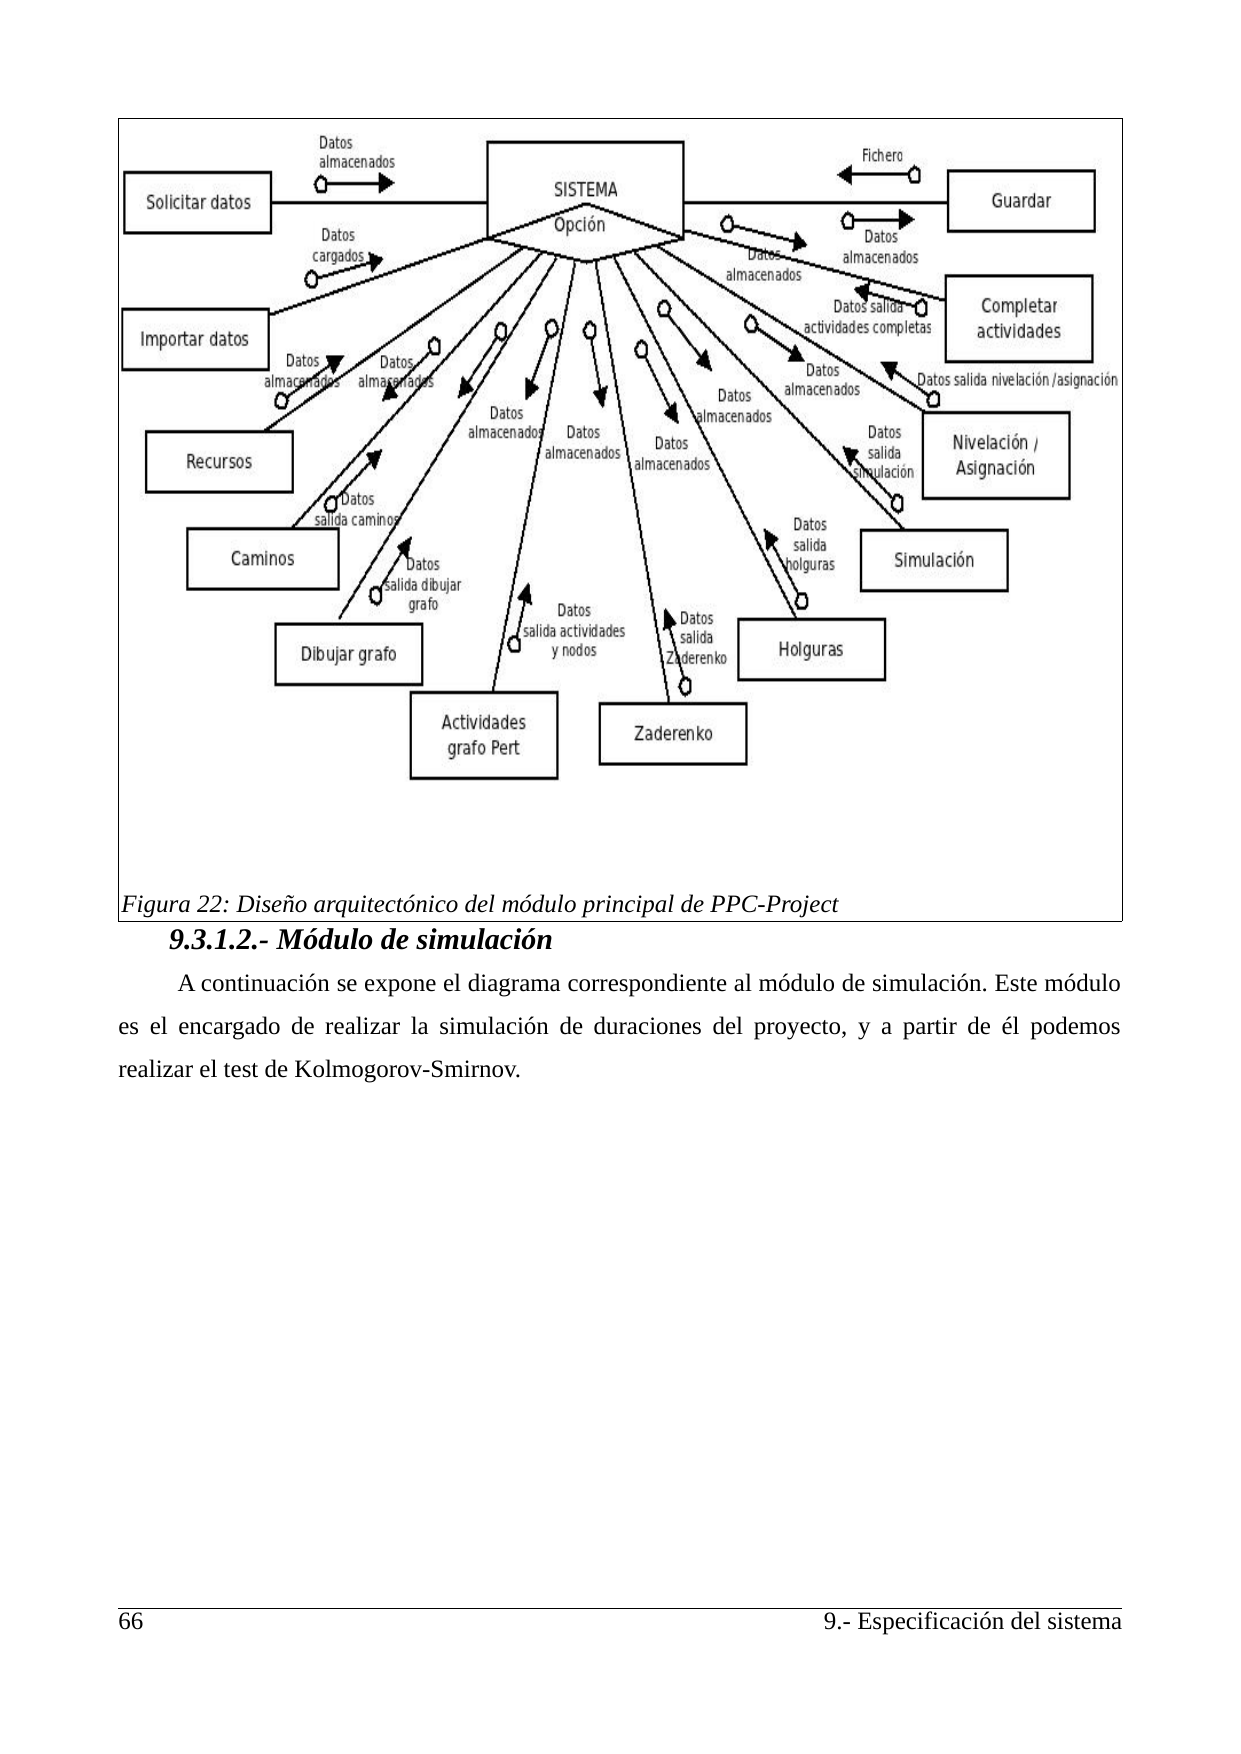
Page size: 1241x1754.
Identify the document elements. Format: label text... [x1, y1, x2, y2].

text Figura 22: Diseño arquitectónico del módulo principal de PPC-Project [121, 890, 1119, 918]
picture [121, 133, 1120, 890]
subtitle 9.3.1.2.- Módulo de simulación [163, 922, 1122, 956]
text A continuación se expone el diagrama correspondiente al módulo de simulación. Este módulo es el encargado de realizar la simulación de duraciones del proyecto, y a partir de él podemos realizar el test de Kolmogorov-Smirnov. [118, 968, 1122, 1083]
